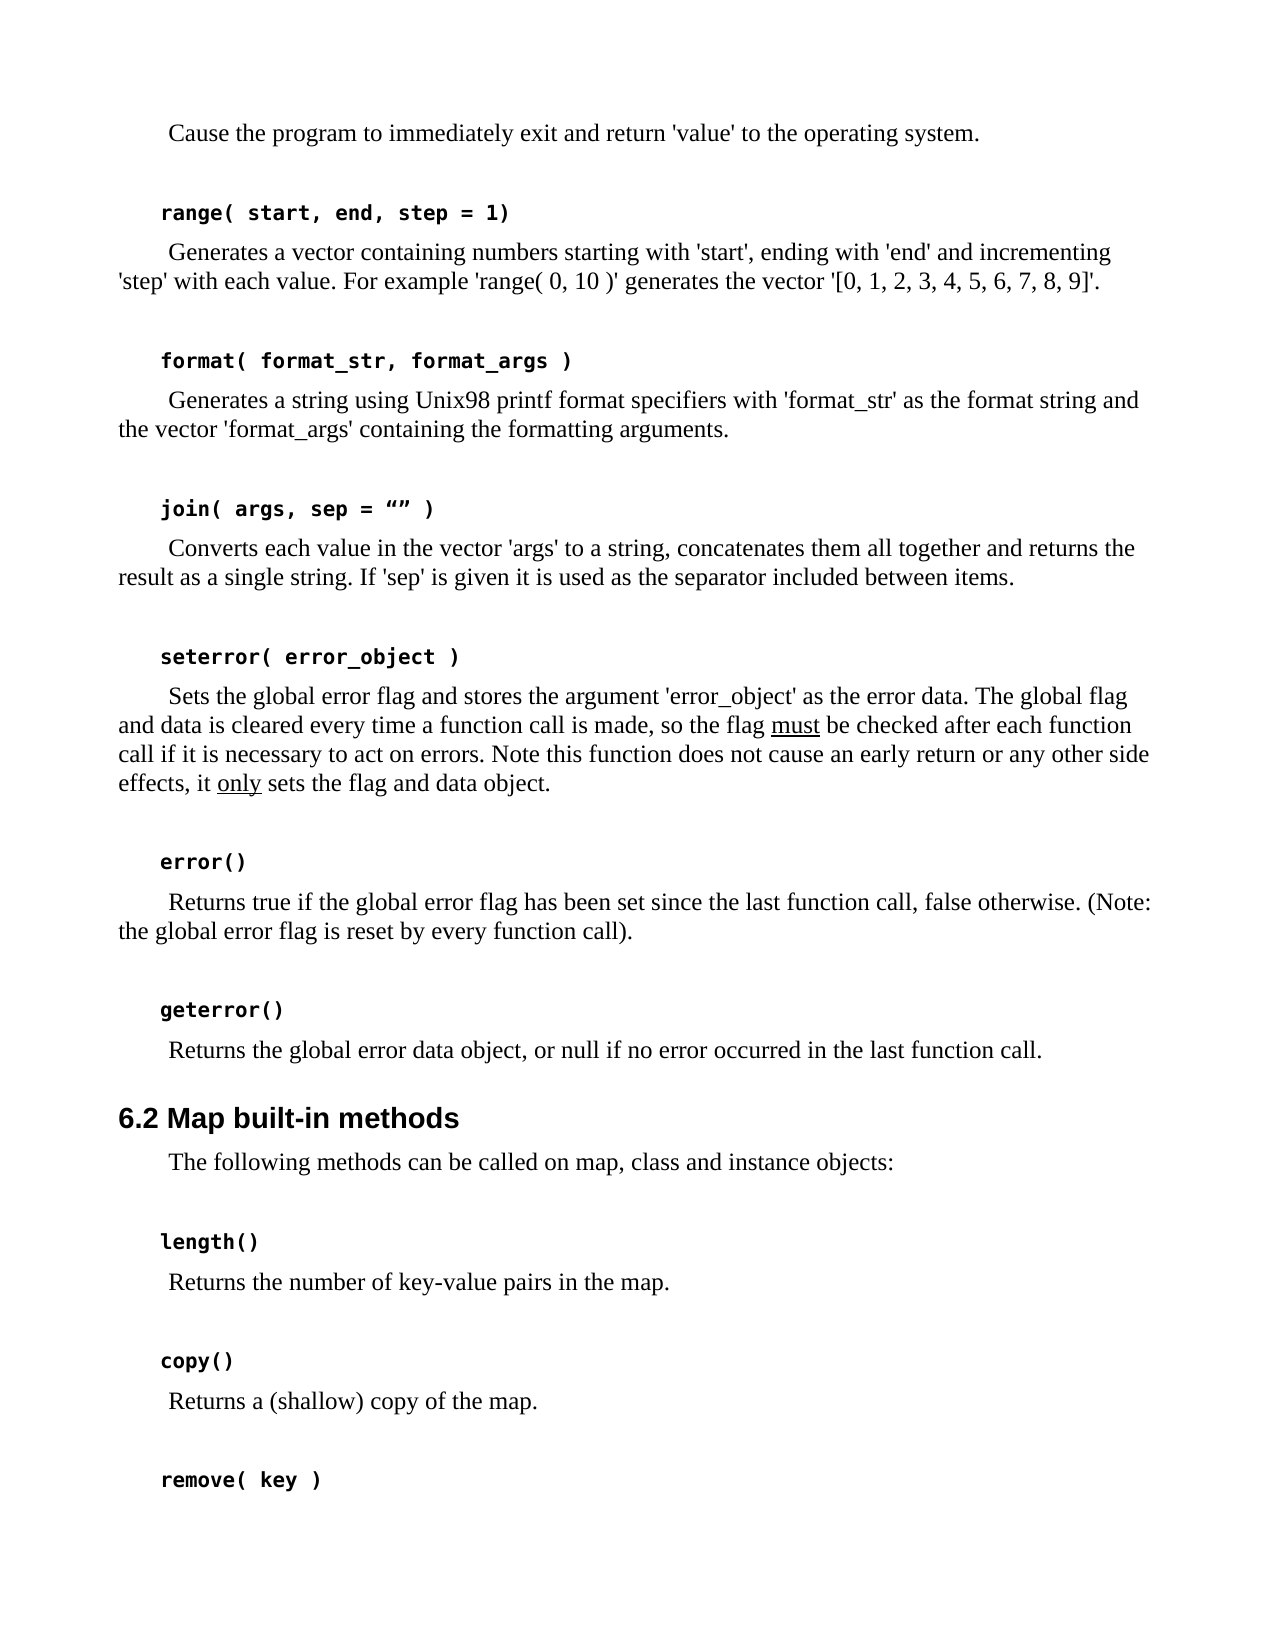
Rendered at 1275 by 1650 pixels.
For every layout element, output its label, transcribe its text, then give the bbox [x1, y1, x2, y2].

text format( format_str, format_args ) [118, 349, 1157, 373]
text Cause the program to immediately exit and return 'value' to the operating system. [118, 118, 1157, 147]
text Returns the number of key-value pairs in the map. [118, 1267, 1157, 1295]
text Generates a vector containing numbers starting with 'start', ending with 'end' and incrementing 'step' with each value. For example 'range( 0, 10 )' generates the vector '[0, 1, 2, 3, 4, 5, 6, 7, 8, 9]'. [118, 237, 1157, 295]
text Returns the global error data object, or null if no error occurred in the last function call. [118, 1035, 1157, 1064]
text error() [118, 850, 1157, 874]
text copy() [118, 1349, 1157, 1373]
text Generates a string using Unix98 printf format specifiers with 'format_str' as the format string and the vector 'format_args' containing the formatting arguments. [118, 385, 1157, 443]
text length() [118, 1230, 1157, 1254]
subtitle 6.2 Map built-in methods [118, 1101, 1157, 1135]
text Returns a (shallow) copy of the map. [118, 1386, 1157, 1414]
text Converts each value in the vector 'args' to a string, concatenates them all together and returns the result as a single string. If 'sep' is given it is used as the separator included between items. [118, 533, 1157, 591]
text join( args, sep = “” ) [118, 497, 1157, 521]
text The following methods can be called on map, class and instance objects: [118, 1147, 1157, 1176]
text Returns true if the global error flag has been set since the last function call, false otherwise. (Note: the global error flag is reset by every function call). [118, 887, 1157, 944]
text geterror() [118, 998, 1157, 1022]
text Sets the global error flag and stores the argument 'error_object' as the error data. The global flag and data is cleared every time a function call is made, so the flag must be checked after each function call if it is necessary to act on errors. Note this function does not cause an early return or any other side effects, it only sets the flag and data object. [118, 681, 1157, 796]
text range( start, end, step = 1) [118, 201, 1157, 225]
text seterror( error_object ) [118, 645, 1157, 669]
text remove( key ) [118, 1468, 1157, 1493]
